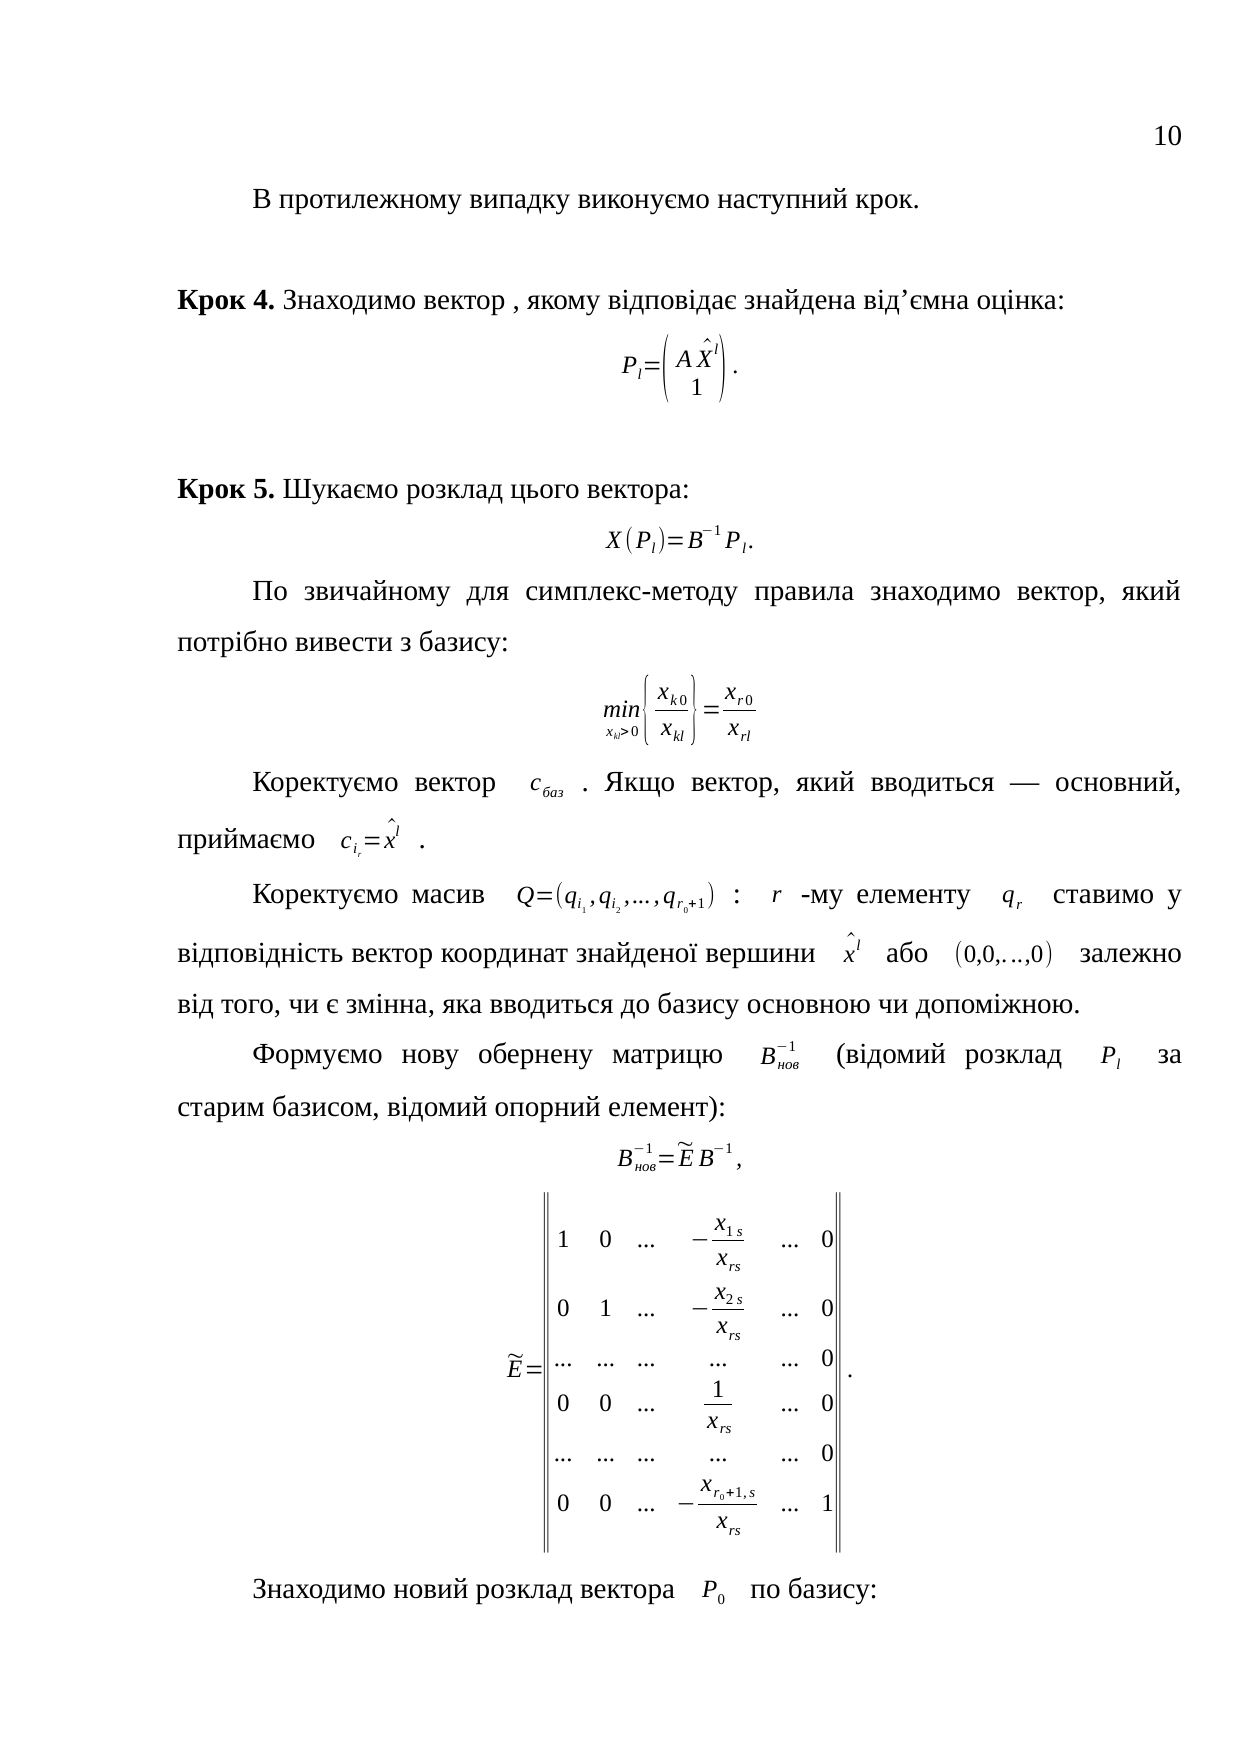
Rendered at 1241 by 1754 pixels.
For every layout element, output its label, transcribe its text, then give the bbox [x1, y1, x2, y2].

text Формуємо нову обернену матрицю (відомий розклад за старим базисом, відомий опорний елемент): [177, 1036, 1182, 1123]
text Крок 5. Шукаємо розклад цього вектора: [177, 472, 1182, 505]
text Коректуємо вектор . Якщо вектор, який вводиться — основний, приймаємо . [177, 764, 1182, 859]
text Знаходимо новий розклад вектора по базису: [177, 1571, 1182, 1607]
text Крок 4. Знаходимо вектор , якому відповідає знайдена від’ємна оцінка: [177, 282, 1182, 316]
text По звичайному для симплекс-методу правила знаходимо вектор, який потрібно вивести з базису: [177, 573, 1182, 657]
text Коректуємо масив : -му елементу ставимо у відповідність вектор координат знайденої вершини або залежно від того, чи є змінна, яка вводиться до базису основною чи допоміжною. [177, 876, 1182, 1020]
text В протилежному випадку виконуємо наступний крок. [177, 182, 1182, 215]
